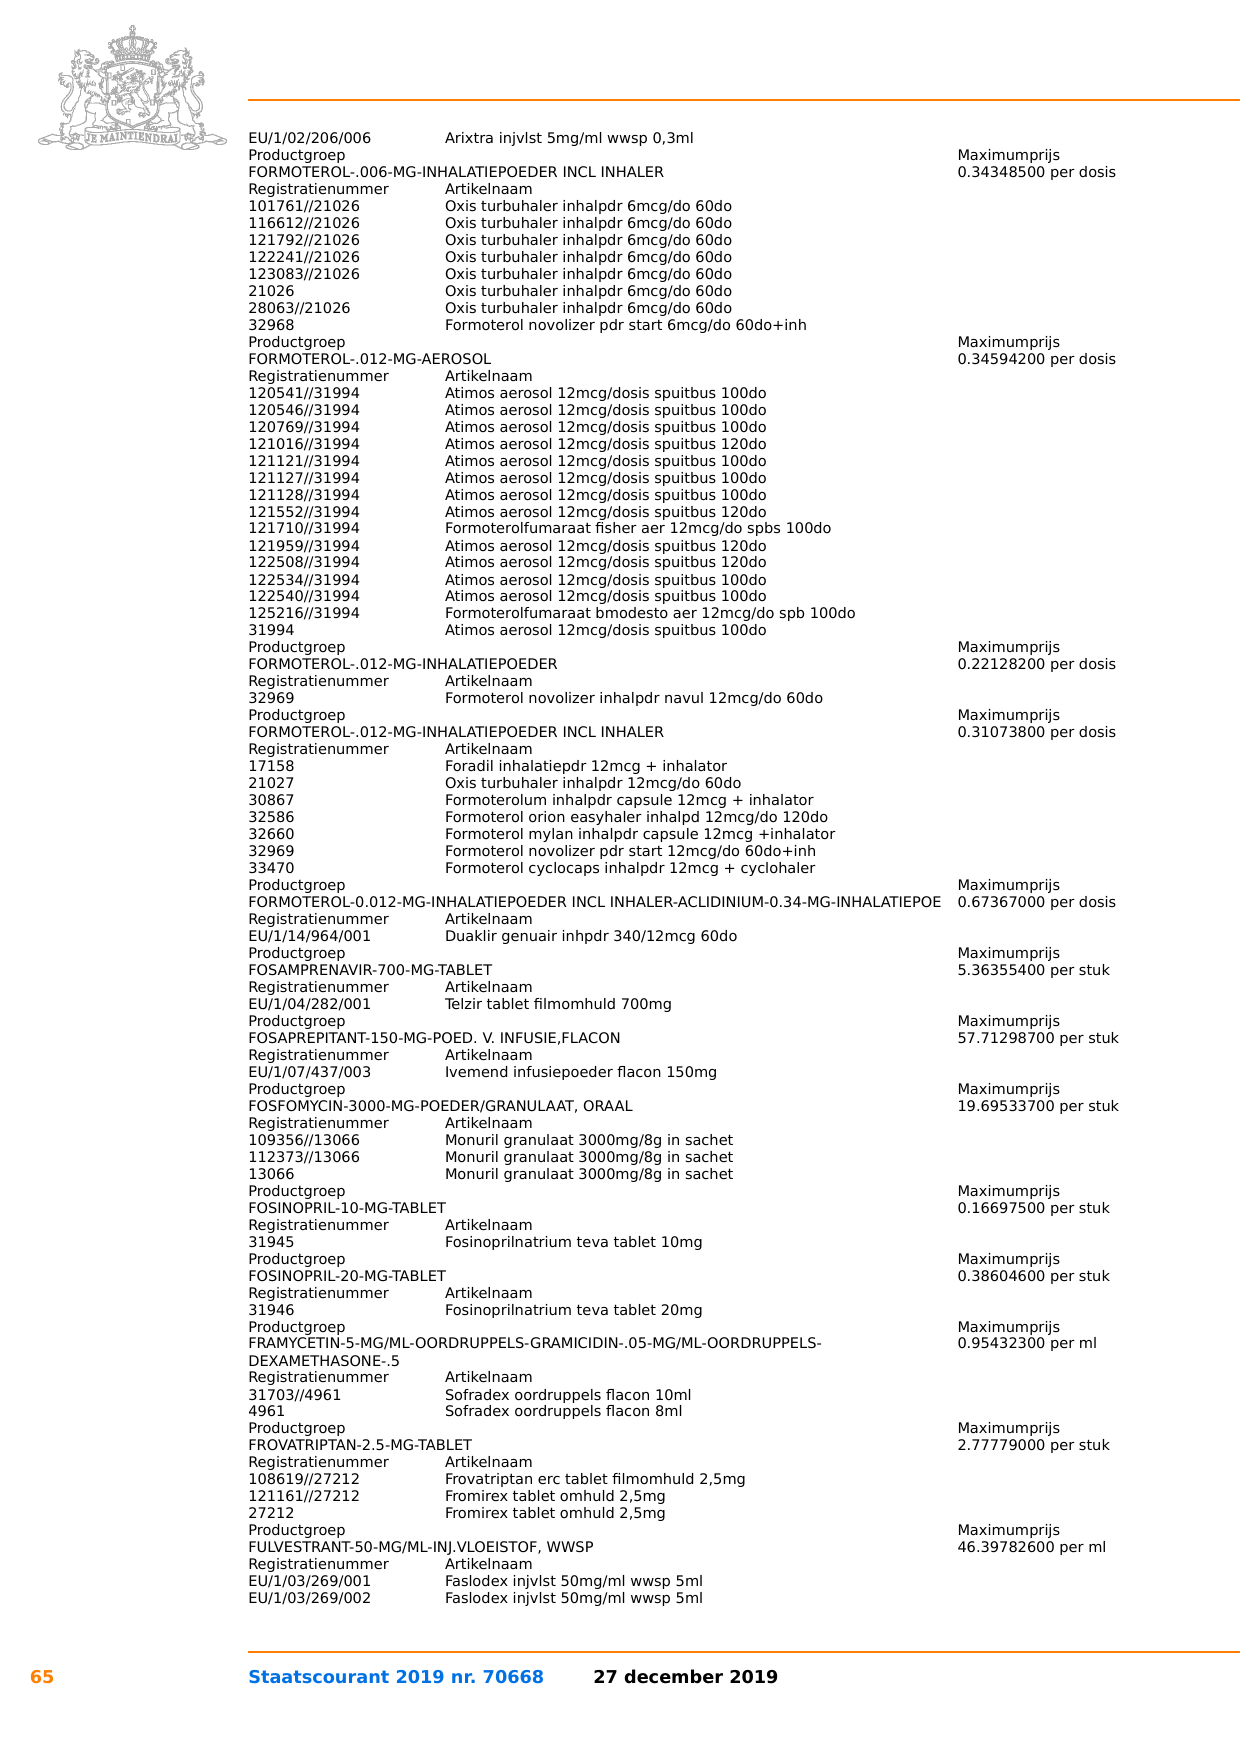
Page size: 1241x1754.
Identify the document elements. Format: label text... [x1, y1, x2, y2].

table_cell 0.38604600 per stuk [951, 1268, 1163, 1284]
table_cell Telzir tablet filmomhuld 700mg [439, 996, 951, 1013]
table_cell Maximumprijs [951, 1081, 1163, 1098]
table_cell [951, 673, 1163, 690]
table_cell Maximumprijs [951, 1013, 1163, 1030]
table_cell Productgroep [248, 1522, 439, 1539]
table_cell [951, 605, 1163, 622]
table_cell [951, 826, 1163, 843]
table_cell 19.69533700 per stuk [951, 1098, 1163, 1115]
table_cell 13066 [248, 1166, 439, 1183]
table_cell Formoterol cyclocaps inhalpdr 12mcg + cyclohaler [439, 860, 951, 877]
table_cell EU/1/02/206/006 [248, 130, 439, 147]
table_cell Monuril granulaat 3000mg/8g in sachet [439, 1166, 951, 1183]
table_cell Oxis turbuhaler inhalpdr 6mcg/do 60do [439, 283, 951, 300]
table_cell Monuril granulaat 3000mg/8g in sachet [439, 1132, 951, 1149]
table_cell 122241//21026 [248, 249, 439, 266]
table_cell Registratienummer [248, 1454, 439, 1471]
table_cell 122508//31994 [248, 554, 439, 571]
table_cell Formoterol novolizer pdr start 6mcg/do 60do+inh [439, 317, 951, 334]
table_cell [951, 317, 1163, 334]
table_cell Atimos aerosol 12mcg/dosis spuitbus 120do [439, 538, 951, 554]
table_cell [951, 1166, 1163, 1183]
table_cell 121127//31994 [248, 470, 439, 486]
table_cell 125216//31994 [248, 605, 439, 622]
table_cell 2.77779000 per stuk [951, 1437, 1163, 1454]
table_cell Artikelnaam [439, 181, 951, 198]
table_cell [439, 1013, 951, 1030]
table_cell Productgroep [248, 1183, 439, 1199]
table_cell 31945 [248, 1234, 439, 1251]
table_cell [951, 758, 1163, 775]
table_cell [951, 130, 1163, 147]
table_cell [951, 860, 1163, 877]
table_cell Atimos aerosol 12mcg/dosis spuitbus 120do [439, 436, 951, 452]
table_cell Registratienummer [248, 1285, 439, 1301]
picture [38, 25, 227, 150]
table_cell FORMOTEROL-.006-MG-INHALATIEPOEDER INCL INHALER [248, 164, 951, 181]
table_cell [951, 402, 1163, 418]
table_cell [951, 622, 1163, 639]
table_cell 32586 [248, 809, 439, 826]
table_cell [951, 1471, 1163, 1488]
table_cell Atimos aerosol 12mcg/dosis spuitbus 100do [439, 470, 951, 486]
table_cell 31946 [248, 1301, 439, 1318]
table_cell [951, 928, 1163, 945]
table_cell EU/1/03/269/001 [248, 1573, 439, 1590]
table_cell Atimos aerosol 12mcg/dosis spuitbus 100do [439, 588, 951, 605]
table_cell 121792//21026 [248, 232, 439, 249]
table_cell [951, 1064, 1163, 1081]
table_cell Formoterol novolizer inhalpdr navul 12mcg/do 60do [439, 690, 951, 707]
table_cell FULVESTRANT-50-MG/ML-INJ.VLOEISTOF, WWSP [248, 1539, 951, 1556]
table_cell Atimos aerosol 12mcg/dosis spuitbus 120do [439, 504, 951, 520]
table_cell Oxis turbuhaler inhalpdr 6mcg/do 60do [439, 249, 951, 266]
table_cell [951, 520, 1163, 537]
table_cell Productgroep [248, 1420, 439, 1437]
table_cell [439, 1522, 951, 1539]
table_cell [951, 486, 1163, 503]
table_cell [951, 741, 1163, 758]
table_cell EU/1/04/282/001 [248, 996, 439, 1013]
table_cell [951, 1573, 1163, 1590]
table_cell Productgroep [248, 945, 439, 962]
table_cell FORMOTEROL-.012-MG-AEROSOL [248, 351, 951, 368]
table_cell Registratienummer [248, 1556, 439, 1573]
table_cell 32969 [248, 843, 439, 860]
table_cell Artikelnaam [439, 673, 951, 690]
table_cell 27212 [248, 1505, 439, 1522]
table_cell [951, 504, 1163, 520]
table_cell Maximumprijs [951, 707, 1163, 724]
table_cell 122540//31994 [248, 588, 439, 605]
table_cell Productgroep [248, 334, 439, 351]
table_cell 120769//31994 [248, 419, 439, 436]
table_cell [951, 215, 1163, 232]
table_cell 0.34348500 per dosis [951, 164, 1163, 181]
table_cell Maximumprijs [951, 877, 1163, 894]
table_cell [951, 538, 1163, 554]
table_cell [951, 1301, 1163, 1318]
table_cell [951, 1488, 1163, 1505]
table_cell FORMOTEROL-.012-MG-INHALATIEPOEDER [248, 656, 951, 673]
table_cell Artikelnaam [439, 741, 951, 758]
table_cell Atimos aerosol 12mcg/dosis spuitbus 100do [439, 571, 951, 588]
table_cell Fosinoprilnatrium teva tablet 20mg [439, 1301, 951, 1318]
table_cell 0.34594200 per dosis [951, 351, 1163, 368]
table_cell 5.36355400 per stuk [951, 962, 1163, 979]
table_cell [951, 1047, 1163, 1064]
table_cell 21027 [248, 775, 439, 792]
table_cell 120546//31994 [248, 402, 439, 418]
table_cell Maximumprijs [951, 1251, 1163, 1267]
table_cell Maximumprijs [951, 945, 1163, 962]
table_cell 121121//31994 [248, 453, 439, 469]
table_cell Faslodex injvlst 50mg/ml wwsp 5ml [439, 1590, 951, 1607]
table_cell 121959//31994 [248, 538, 439, 554]
table_cell Oxis turbuhaler inhalpdr 6mcg/do 60do [439, 198, 951, 215]
table_cell 101761//21026 [248, 198, 439, 215]
table_cell [951, 571, 1163, 588]
table_cell Oxis turbuhaler inhalpdr 6mcg/do 60do [439, 232, 951, 249]
table_cell 32660 [248, 826, 439, 843]
table_cell Artikelnaam [439, 911, 951, 928]
table_cell Frovatriptan erc tablet filmomhuld 2,5mg [439, 1471, 951, 1488]
table_cell 0.16697500 per stuk [951, 1200, 1163, 1217]
table_cell Atimos aerosol 12mcg/dosis spuitbus 100do [439, 419, 951, 436]
table_cell Maximumprijs [951, 639, 1163, 656]
table_cell [439, 877, 951, 894]
table_cell Registratienummer [248, 368, 439, 384]
table_cell Maximumprijs [951, 147, 1163, 164]
table_cell [951, 1217, 1163, 1233]
table_cell [439, 639, 951, 656]
table_cell [439, 1183, 951, 1199]
table_cell [951, 1386, 1163, 1403]
table_cell 32968 [248, 317, 439, 334]
table_cell Productgroep [248, 1013, 439, 1030]
table_cell FOSAMPRENAVIR-700-MG-TABLET [248, 962, 951, 979]
table_cell 108619//27212 [248, 1471, 439, 1488]
table_cell Atimos aerosol 12mcg/dosis spuitbus 100do [439, 622, 951, 639]
table_cell 33470 [248, 860, 439, 877]
table_cell Productgroep [248, 877, 439, 894]
table_cell 116612//21026 [248, 215, 439, 232]
table_cell [951, 1369, 1163, 1386]
table_cell FOSAPREPITANT-150-MG-POED. V. INFUSIE,FLACON [248, 1030, 951, 1047]
table_cell FORMOTEROL-.012-MG-INHALATIEPOEDER INCL INHALER [248, 724, 951, 741]
table_cell Artikelnaam [439, 1217, 951, 1233]
table_cell Productgroep [248, 639, 439, 656]
table_cell [951, 453, 1163, 469]
table_cell Atimos aerosol 12mcg/dosis spuitbus 100do [439, 385, 951, 402]
table_cell 121016//31994 [248, 436, 439, 452]
table_cell [951, 775, 1163, 792]
table_cell [951, 996, 1163, 1013]
table_cell 0.67367000 per dosis [951, 894, 1163, 911]
table_cell Formoterolfumaraat bmodesto aer 12mcg/do spb 100do [439, 605, 951, 622]
table_cell Artikelnaam [439, 1115, 951, 1132]
table_cell Productgroep [248, 1319, 439, 1335]
table_cell Productgroep [248, 147, 439, 164]
table_cell 31703//4961 [248, 1386, 439, 1403]
table_cell [951, 198, 1163, 215]
table_cell Foradil inhalatiepdr 12mcg + inhalator [439, 758, 951, 775]
table_cell 21026 [248, 283, 439, 300]
table_cell Atimos aerosol 12mcg/dosis spuitbus 100do [439, 402, 951, 418]
table_cell 32969 [248, 690, 439, 707]
table_cell 123083//21026 [248, 266, 439, 283]
table_cell [951, 266, 1163, 283]
table_cell 0.95432300 per ml [951, 1335, 1163, 1369]
table_cell Artikelnaam [439, 1454, 951, 1471]
table_cell [951, 1454, 1163, 1471]
table_cell [439, 1251, 951, 1267]
table_cell 112373//13066 [248, 1149, 439, 1166]
table_cell FRAMYCETIN-5-MG/ML-OORDRUPPELS-GRAMICIDIN-.05-MG/ML-OORDRUPPELS-DEXAMETHASONE-.5 [248, 1335, 951, 1369]
table_cell Arixtra injvlst 5mg/ml wwsp 0,3ml [439, 130, 951, 147]
table_cell Registratienummer [248, 181, 439, 198]
table_cell [439, 1319, 951, 1335]
table_cell Sofradex oordruppels flacon 10ml [439, 1386, 951, 1403]
table_cell 4961 [248, 1403, 439, 1420]
table_cell [951, 792, 1163, 809]
table_cell Ivemend infusiepoeder flacon 150mg [439, 1064, 951, 1081]
table_cell Maximumprijs [951, 1183, 1163, 1199]
table_cell Registratienummer [248, 673, 439, 690]
table_cell [951, 690, 1163, 707]
table_cell 121552//31994 [248, 504, 439, 520]
table_cell Artikelnaam [439, 1369, 951, 1386]
table_cell Atimos aerosol 12mcg/dosis spuitbus 100do [439, 486, 951, 503]
table_cell [951, 1132, 1163, 1149]
table_cell [951, 1590, 1163, 1607]
table_cell Oxis turbuhaler inhalpdr 6mcg/do 60do [439, 266, 951, 283]
table_cell Fosinoprilnatrium teva tablet 10mg [439, 1234, 951, 1251]
table_cell [951, 300, 1163, 317]
table_cell [951, 283, 1163, 300]
table_cell Atimos aerosol 12mcg/dosis spuitbus 100do [439, 453, 951, 469]
table_cell Fromirex tablet omhuld 2,5mg [439, 1488, 951, 1505]
table_cell [439, 334, 951, 351]
table_cell Maximumprijs [951, 1319, 1163, 1335]
table_cell Oxis turbuhaler inhalpdr 12mcg/do 60do [439, 775, 951, 792]
table_cell Registratienummer [248, 911, 439, 928]
table_cell 31994 [248, 622, 439, 639]
table_cell FORMOTEROL-0.012-MG-INHALATIEPOEDER INCL INHALER-ACLIDINIUM-0.34-MG-INHALATIEPOE [248, 894, 951, 911]
table_cell 122534//31994 [248, 571, 439, 588]
table_cell [439, 1420, 951, 1437]
table_cell 0.22128200 per dosis [951, 656, 1163, 673]
table_cell [951, 385, 1163, 402]
table_cell Sofradex oordruppels flacon 8ml [439, 1403, 951, 1420]
table_cell [951, 1285, 1163, 1301]
table_cell 121128//31994 [248, 486, 439, 503]
table_cell Productgroep [248, 1081, 439, 1098]
table_cell Registratienummer [248, 741, 439, 758]
table_cell [951, 1403, 1163, 1420]
table_cell Monuril granulaat 3000mg/8g in sachet [439, 1149, 951, 1166]
table_cell FROVATRIPTAN-2.5-MG-TABLET [248, 1437, 951, 1454]
table_cell 28063//21026 [248, 300, 439, 317]
table_cell Productgroep [248, 707, 439, 724]
table_cell Formoterol novolizer pdr start 12mcg/do 60do+inh [439, 843, 951, 860]
table_cell 46.39782600 per ml [951, 1539, 1163, 1556]
table_cell [439, 945, 951, 962]
table_cell Artikelnaam [439, 1556, 951, 1573]
table_cell [439, 147, 951, 164]
table_cell Faslodex injvlst 50mg/ml wwsp 5ml [439, 1573, 951, 1590]
table_cell [951, 436, 1163, 452]
table_cell Productgroep [248, 1251, 439, 1267]
table_cell Maximumprijs [951, 334, 1163, 351]
table_cell Registratienummer [248, 979, 439, 996]
table_cell [951, 1149, 1163, 1166]
table_cell FOSFOMYCIN-3000-MG-POEDER/GRANULAAT, ORAAL [248, 1098, 951, 1115]
table_cell Registratienummer [248, 1047, 439, 1064]
table_cell 17158 [248, 758, 439, 775]
table_cell [951, 979, 1163, 996]
table_cell Maximumprijs [951, 1522, 1163, 1539]
table_cell [951, 911, 1163, 928]
table_cell [951, 1505, 1163, 1522]
table_cell Formoterol orion easyhaler inhalpd 12mcg/do 120do [439, 809, 951, 826]
table_cell [439, 707, 951, 724]
table_cell Artikelnaam [439, 979, 951, 996]
table_cell Registratienummer [248, 1369, 439, 1386]
table_cell FOSINOPRIL-20-MG-TABLET [248, 1268, 951, 1284]
table_cell [439, 1081, 951, 1098]
table_cell [951, 181, 1163, 198]
table_cell Registratienummer [248, 1217, 439, 1233]
table_cell [951, 1556, 1163, 1573]
table_cell FOSINOPRIL-10-MG-TABLET [248, 1200, 951, 1217]
table_cell 30867 [248, 792, 439, 809]
table_cell Formoterolum inhalpdr capsule 12mcg + inhalator [439, 792, 951, 809]
table_cell [951, 232, 1163, 249]
table_cell [951, 843, 1163, 860]
table_cell [951, 419, 1163, 436]
table_cell EU/1/03/269/002 [248, 1590, 439, 1607]
table_cell EU/1/14/964/001 [248, 928, 439, 945]
table_cell 121710//31994 [248, 520, 439, 537]
table_cell Formoterolfumaraat fisher aer 12mcg/do spbs 100do [439, 520, 951, 537]
table_cell Fromirex tablet omhuld 2,5mg [439, 1505, 951, 1522]
table_cell Oxis turbuhaler inhalpdr 6mcg/do 60do [439, 300, 951, 317]
table_cell EU/1/07/437/003 [248, 1064, 439, 1081]
table_cell 120541//31994 [248, 385, 439, 402]
table_cell Oxis turbuhaler inhalpdr 6mcg/do 60do [439, 215, 951, 232]
table_cell Formoterol mylan inhalpdr capsule 12mcg +inhalator [439, 826, 951, 843]
table_cell 109356//13066 [248, 1132, 439, 1149]
table_cell [951, 368, 1163, 384]
table_cell Maximumprijs [951, 1420, 1163, 1437]
table_cell 121161//27212 [248, 1488, 439, 1505]
table_cell Duaklir genuair inhpdr 340/12mcg 60do [439, 928, 951, 945]
table_cell [951, 1115, 1163, 1132]
table_cell 0.31073800 per dosis [951, 724, 1163, 741]
table_cell [951, 554, 1163, 571]
table_cell Artikelnaam [439, 368, 951, 384]
table_cell Registratienummer [248, 1115, 439, 1132]
table_cell [951, 1234, 1163, 1251]
table_cell [951, 809, 1163, 826]
table_cell [951, 588, 1163, 605]
table_cell Artikelnaam [439, 1047, 951, 1064]
table_cell [951, 249, 1163, 266]
table_cell [951, 470, 1163, 486]
table_cell 57.71298700 per stuk [951, 1030, 1163, 1047]
table_cell Artikelnaam [439, 1285, 951, 1301]
table_cell Atimos aerosol 12mcg/dosis spuitbus 120do [439, 554, 951, 571]
